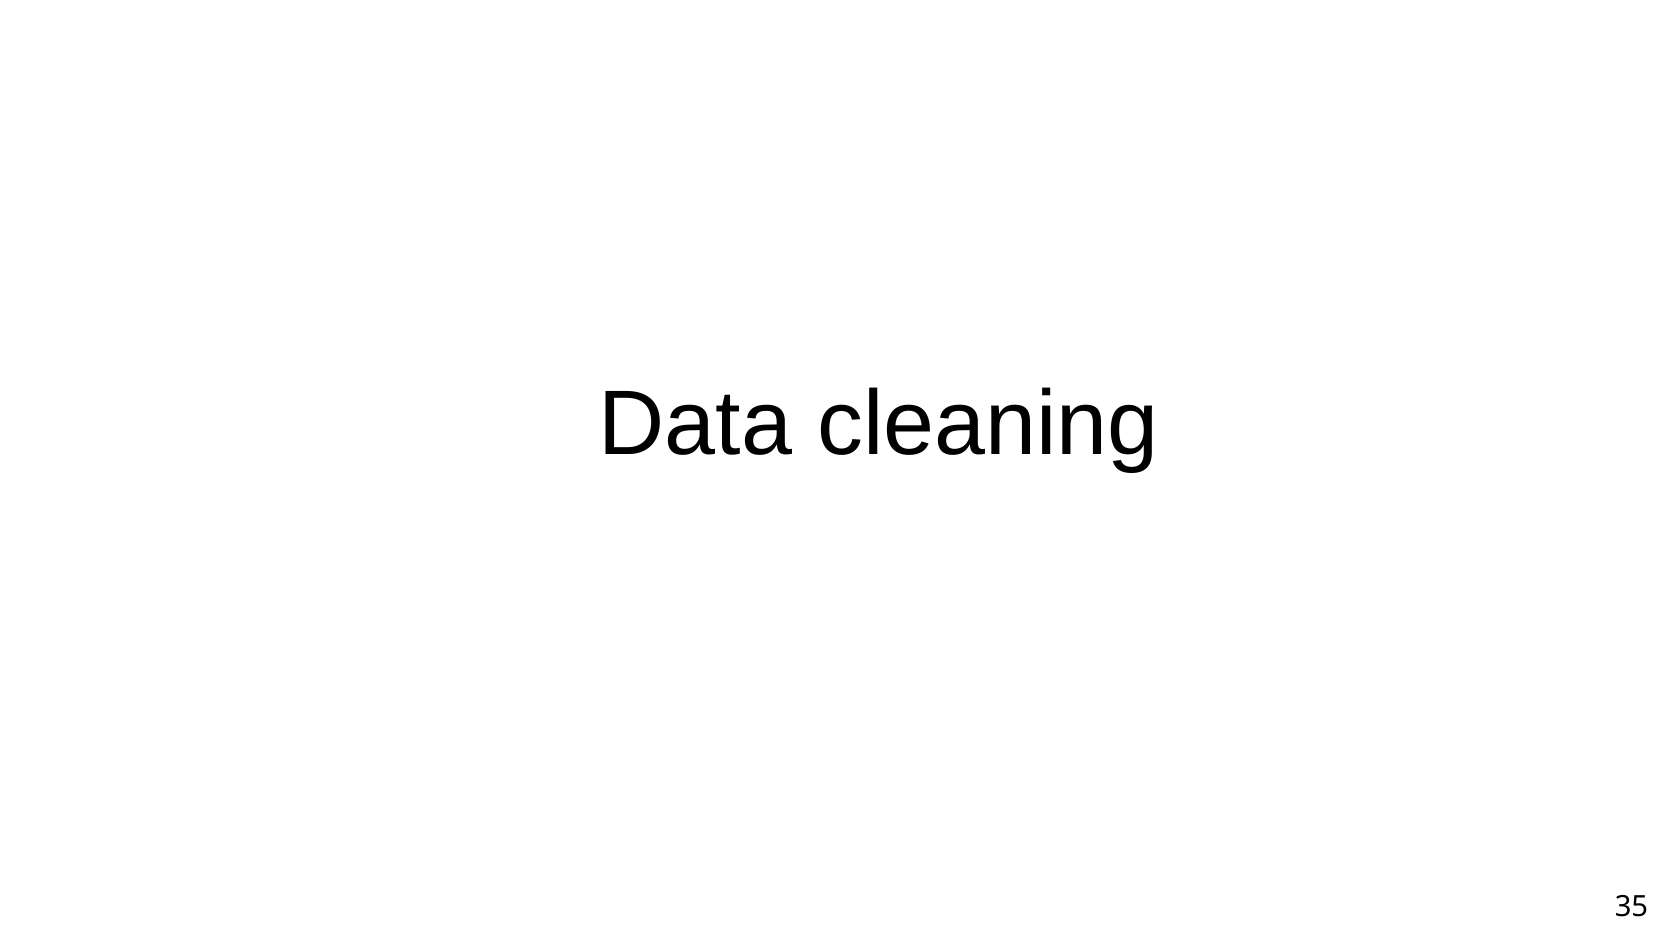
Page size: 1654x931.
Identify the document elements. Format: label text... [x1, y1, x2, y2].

title Data cleaning [135, 345, 1624, 501]
